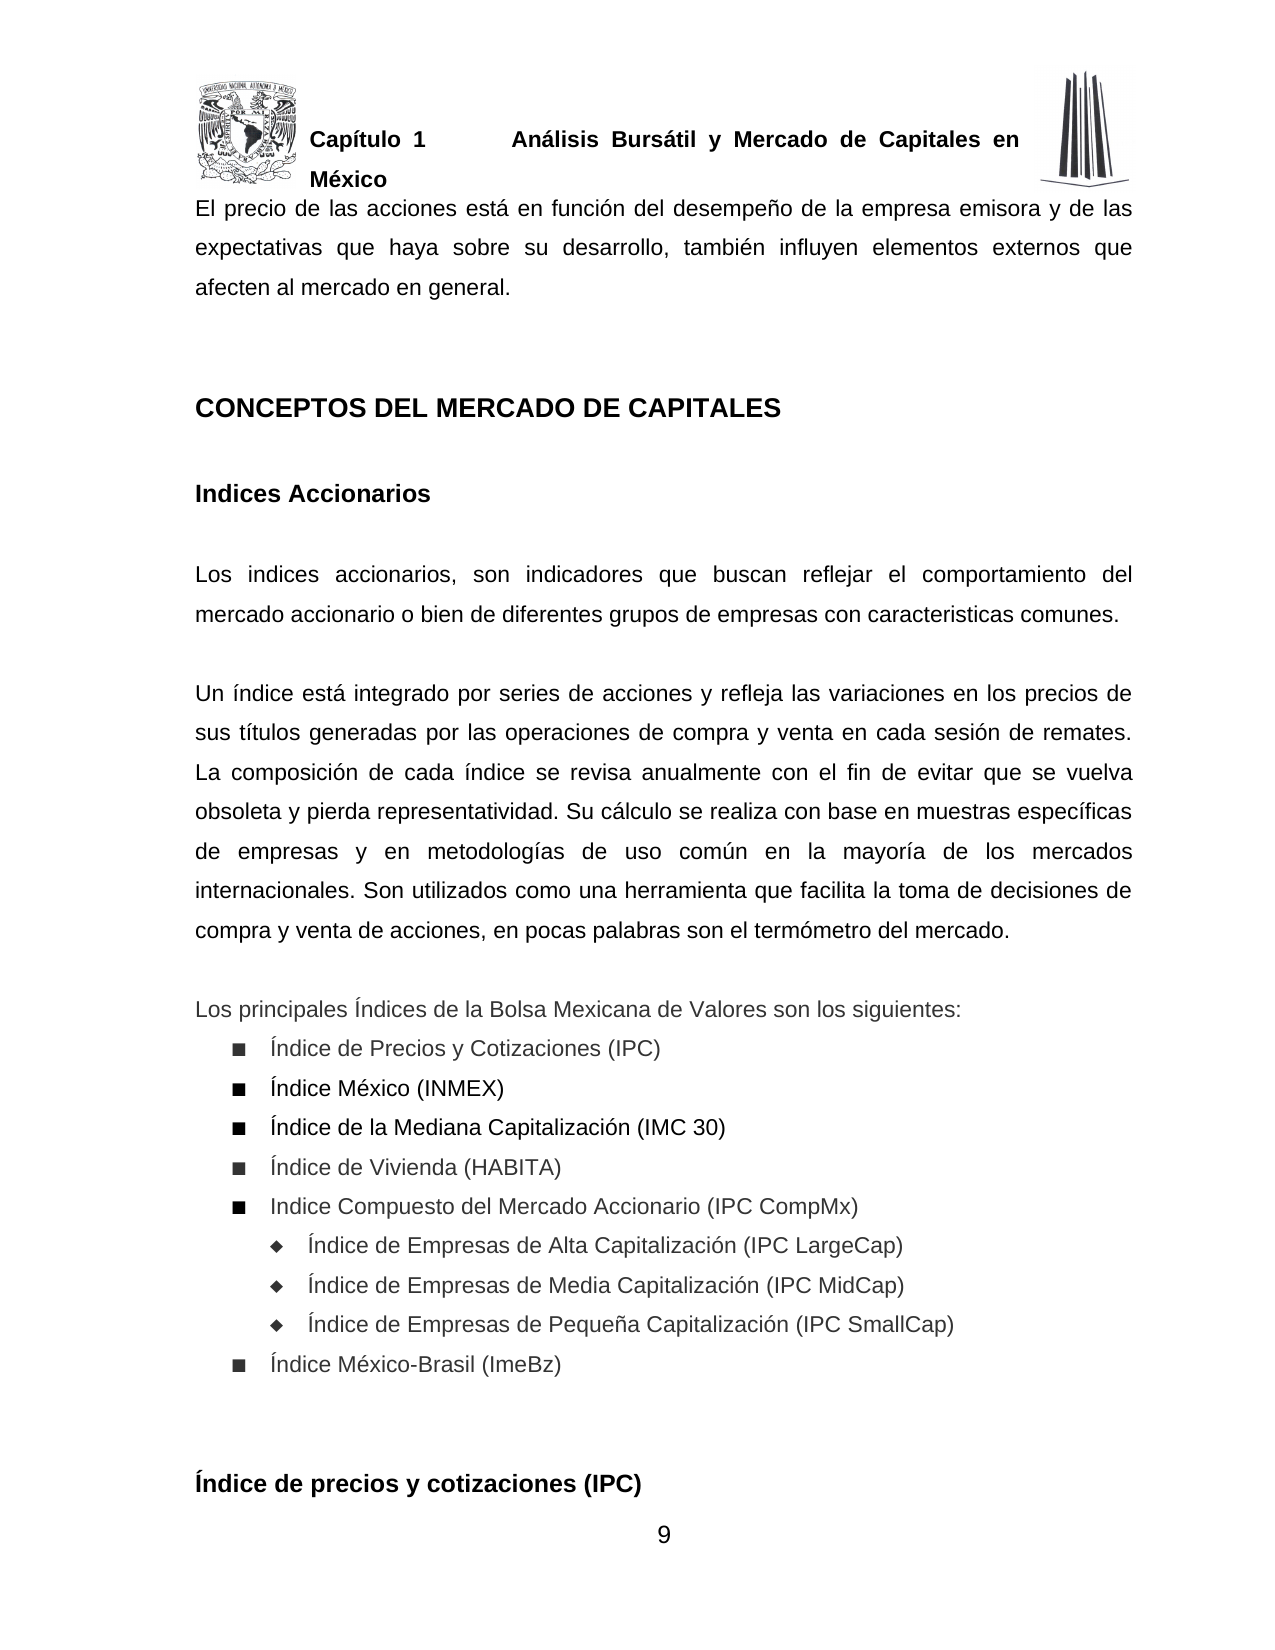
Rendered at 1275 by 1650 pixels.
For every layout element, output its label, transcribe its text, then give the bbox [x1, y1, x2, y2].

list Índice México (INMEX) [232, 1074, 1133, 1101]
text CONCEPTOS DEL MERCADO DE CAPITALES [195, 392, 1133, 423]
text Los indices accionarios, son indicadores que buscan reflejar el comportamiento del mercado accionario o bien de diferentes grupos de empresas con caracteristicas comunes. [195, 561, 1133, 627]
text Los principales Índices de la Bolsa Mexicana de Valores son los siguientes: [195, 996, 1133, 1022]
list Indice Compuesto del Mercado Accionario (IPC CompMx) [232, 1193, 1133, 1219]
text Índice de precios y cotizaciones (IPC) [195, 1469, 1133, 1498]
text El precio de las acciones está en función del desempeño de la empresa emisora y de las expectativas que haya sobre su desarrollo, también influyen elementos externos que afecten al mercado en general. [195, 195, 1133, 300]
list Índice de Precios y Cotizaciones (IPC) [232, 1035, 1133, 1061]
list Índice de Empresas de Alta Capitalización (IPC LargeCap) [270, 1232, 1133, 1259]
list Índice de la Mediana Capitalización (IMC 30) [232, 1114, 1133, 1140]
list Índice México-Brasil (ImeBz) [232, 1351, 1133, 1377]
list Índice de Vivienda (HABITA) [232, 1153, 1133, 1180]
picture [1034, 65, 1136, 193]
text Indices Accionarios [195, 479, 1133, 507]
text Un índice está integrado por series de acciones y refleja las variaciones en los precios de sus títulos generadas por las operaciones de compra y venta en cada sesión de remates. La composición de cada índice se revisa anualmente con el fin de evitar que se vuelva obsoleta y pierda representatividad. Su cálculo se realiza con base en muestras específicas de empresas y en metodologías de uso común en la mayoría de los mercados internacionales. Son utilizados como una herramienta que facilita la toma de decisiones de compra y venta de acciones, en pocas palabras son el termómetro del mercado. [195, 680, 1133, 943]
list Índice de Empresas de Pequeña Capitalización (IPC SmallCap) [270, 1311, 1133, 1338]
list Índice de Empresas de Media Capitalización (IPC MidCap) [270, 1272, 1133, 1298]
